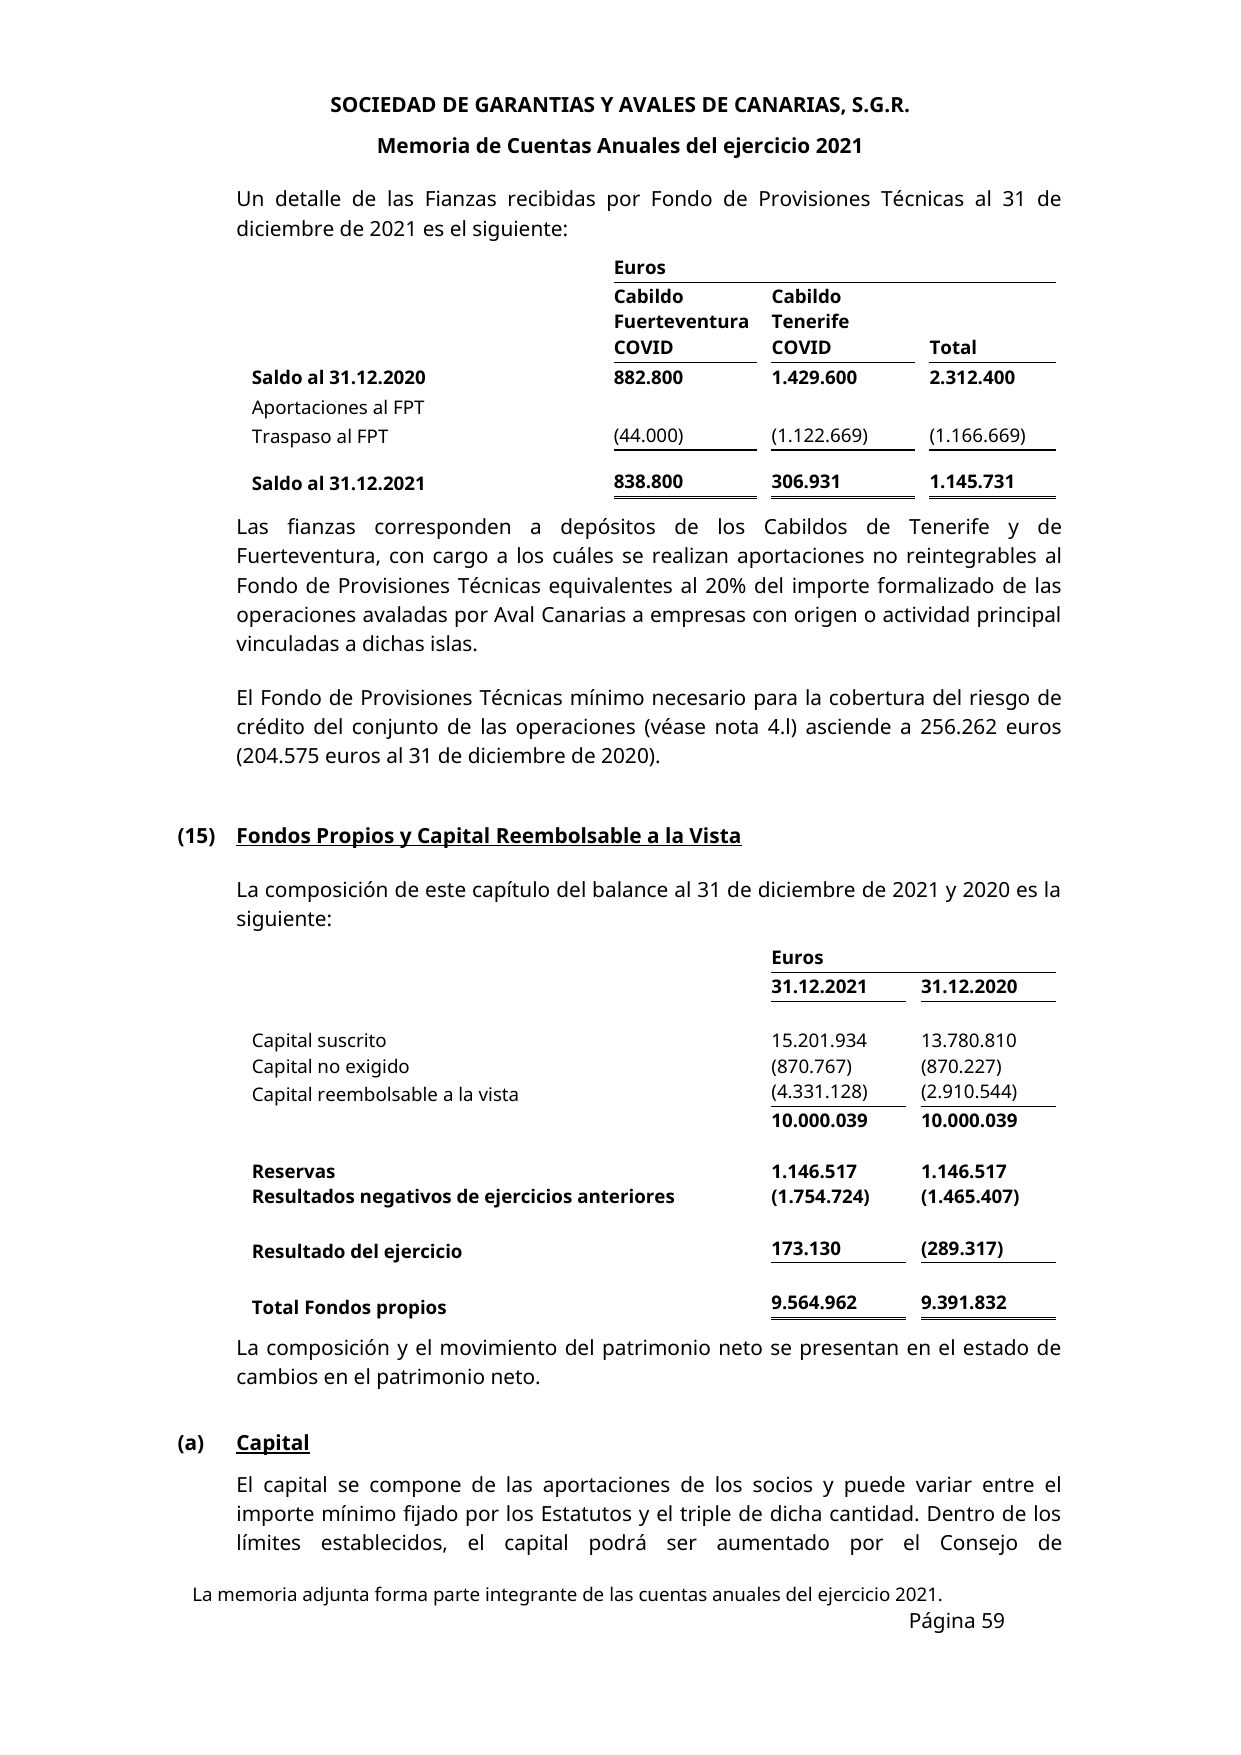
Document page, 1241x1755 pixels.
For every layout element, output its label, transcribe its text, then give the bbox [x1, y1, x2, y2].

table_cell Capital no exigido [177, 1053, 764, 1078]
table_cell (2.910.544) [914, 1079, 1063, 1107]
table_cell Cabildo [764, 283, 922, 308]
table_cell 31.12.2021 [764, 973, 913, 1002]
table_cell (870.227) [914, 1053, 1063, 1078]
text Las fianzas corresponden a depósitos de los Cabildos de Tenerife y de Fuerteventura, con cargo a los cuáles se realizan aportaciones no reintegrables al Fondo de Provisiones Técnicas equivalentes al 20% del importe formalizado de las operaciones avaladas por Aval Canarias a empresas con origen o actividad principal vinculadas a dichas islas. [236, 511, 1063, 657]
table_cell 10.000.039 [764, 1107, 913, 1133]
table_cell [914, 1264, 1063, 1289]
table_header Euros [764, 945, 1063, 973]
table_cell [177, 451, 606, 468]
table_cell 10.000.039 [914, 1107, 1063, 1133]
table_cell [177, 283, 606, 308]
text La composición y el movimiento del patrimonio neto se presentan en el estado de cambios en el patrimonio neto. [236, 1332, 1063, 1391]
table_cell 1.146.517 [914, 1158, 1063, 1184]
table_cell [764, 1002, 913, 1027]
table_cell 9.391.832 [914, 1289, 1063, 1320]
table_cell 15.201.934 [764, 1028, 913, 1053]
table_cell 1.146.517 [764, 1158, 913, 1184]
table_cell (289.317) [914, 1235, 1063, 1263]
table_cell Capital reembolsable a la vista [177, 1079, 764, 1107]
table_cell Saldo al 31.12.2020 [177, 363, 606, 392]
table_cell (4.331.128) [764, 1079, 913, 1107]
table_cell COVID [606, 334, 764, 363]
table_cell [764, 1264, 913, 1289]
subtitle (15) Fondos Propios y Capital Reembolsable a la Vista [177, 820, 1063, 849]
table_cell [177, 309, 606, 334]
table_cell Resultado del ejercicio [177, 1235, 764, 1263]
table_cell [177, 1264, 764, 1289]
table_cell 173.130 [764, 1235, 913, 1263]
table_cell [922, 392, 1063, 422]
table_cell (1.754.724) [764, 1184, 913, 1209]
table_cell Total Fondos propios [177, 1289, 764, 1320]
table_cell Aportaciones al FPT [177, 392, 606, 422]
table_cell [764, 1133, 913, 1158]
text El Fondo de Provisiones Técnicas mínimo necesario para la cobertura del riesgo de crédito del conjunto de las operaciones (véase nota 4.l) asciende a 256.262 euros (204.575 euros al 31 de diciembre de 2020). [236, 682, 1063, 770]
table_cell [922, 283, 1063, 308]
table_cell [606, 451, 764, 468]
table_cell [914, 1133, 1063, 1158]
table_cell Capital suscrito [177, 1028, 764, 1053]
table_cell (870.767) [764, 1053, 913, 1078]
table_cell Reservas [177, 1158, 764, 1184]
table_cell [177, 334, 606, 363]
table_cell [922, 451, 1063, 468]
table_cell Fuerteventura [606, 309, 764, 334]
table_cell [177, 1133, 764, 1158]
table_cell Cabildo [606, 283, 764, 308]
table_cell [177, 1002, 764, 1027]
table_cell 882.800 [606, 363, 764, 392]
table_cell 1.145.731 [922, 468, 1063, 499]
table_cell [914, 1002, 1063, 1027]
table_cell [177, 973, 764, 1002]
table_header [177, 945, 764, 973]
table_cell [764, 392, 922, 422]
table_cell [914, 1209, 1063, 1235]
table_cell (1.465.407) [914, 1184, 1063, 1209]
table_cell Tenerife [764, 309, 922, 334]
table_cell [606, 392, 764, 422]
table_cell 306.931 [764, 468, 922, 499]
table_cell [177, 1209, 764, 1235]
table_cell 13.780.810 [914, 1028, 1063, 1053]
table_cell 31.12.2020 [914, 973, 1063, 1002]
table_cell Resultados negativos de ejercicios anteriores [177, 1184, 764, 1209]
table_cell [177, 1107, 764, 1133]
table_cell 838.800 [606, 468, 764, 499]
text Un detalle de las Fianzas recibidas por Fondo de Provisiones Técnicas al 31 de diciembre de 2021 es el siguiente: [236, 183, 1063, 242]
table_cell 1.429.600 [764, 363, 922, 392]
text La composición de este capítulo del balance al 31 de diciembre de 2021 y 2020 es la siguiente: [236, 874, 1063, 932]
table_cell Traspaso al FPT [177, 422, 606, 451]
table_cell 2.312.400 [922, 363, 1063, 392]
table_cell Saldo al 31.12.2021 [177, 468, 606, 499]
table_cell [764, 1209, 913, 1235]
table_header [177, 254, 606, 283]
text (a) Capital [177, 1428, 1063, 1456]
table_cell 9.564.962 [764, 1289, 913, 1320]
table_cell [764, 451, 922, 468]
table_header Euros [606, 254, 1063, 283]
table_cell [922, 309, 1063, 334]
table_cell COVID [764, 334, 922, 363]
text El capital se compone de las aportaciones de los socios y puede variar entre el importe mínimo fijado por los Estatutos y el triple de dicha cantidad. Dentro de los límites establecidos, el capital podrá ser aumentado por el Consejo de [236, 1469, 1063, 1556]
table_cell (44.000) [606, 422, 764, 451]
table_cell Total [922, 334, 1063, 363]
table_cell (1.166.669) [922, 422, 1063, 451]
table_cell (1.122.669) [764, 422, 922, 451]
